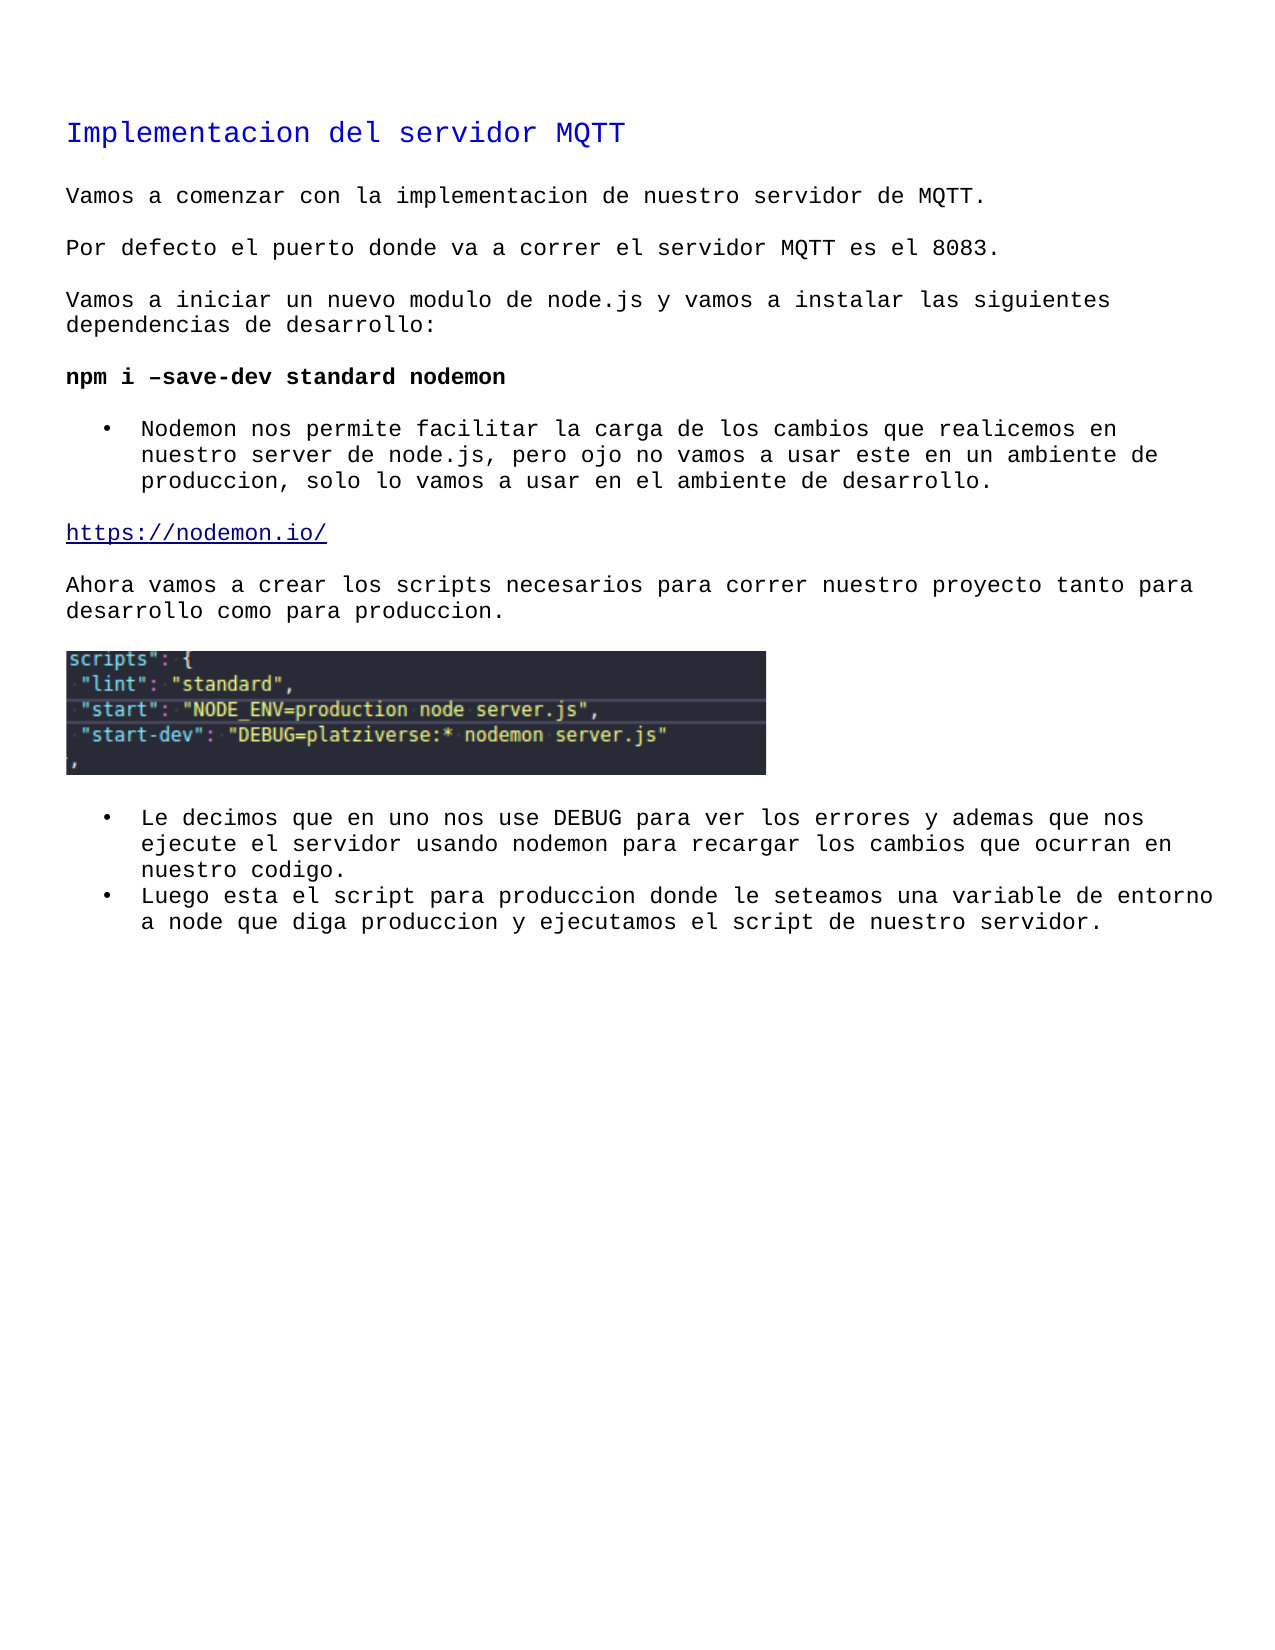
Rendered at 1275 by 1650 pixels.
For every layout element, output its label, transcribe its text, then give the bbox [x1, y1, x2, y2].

picture [66, 651, 767, 775]
text https://nodemon.io/ [66, 521, 1217, 547]
list Nodemon nos permite facilitar la carga de los cambios que realicemos en nuestro server de node.js, pero ojo no vamos a usar este en un ambiente de produccion, solo lo vamos a usar en el ambiente de desarrollo. [103, 418, 1217, 495]
text Vamos a iniciar un nuevo modulo de node.js y vamos a instalar las siguientes dependencias de desarrollo: [66, 288, 1217, 340]
text Implementacion del servidor MQTT [66, 118, 1217, 151]
list Le decimos que en uno nos use DEBUG para ver los errores y ademas que nos ejecute el servidor usando nodemon para recargar los cambios que ocurran en nuestro codigo. [103, 807, 1217, 884]
list Luego esta el script para produccion donde le seteamos una variable de entorno a node que diga produccion y ejecutamos el script de nuestro servidor. [103, 884, 1217, 936]
text Vamos a comenzar con la implementacion de nuestro servidor de MQTT. [66, 184, 1217, 210]
text Por defecto el puerto donde va a correr el servidor MQTT es el 8083. [66, 236, 1217, 262]
text npm i –save-dev standard nodemon [66, 366, 1217, 392]
text Ahora vamos a crear los scripts necesarios para correr nuestro proyecto tanto para desarrollo como para produccion. [66, 573, 1217, 625]
